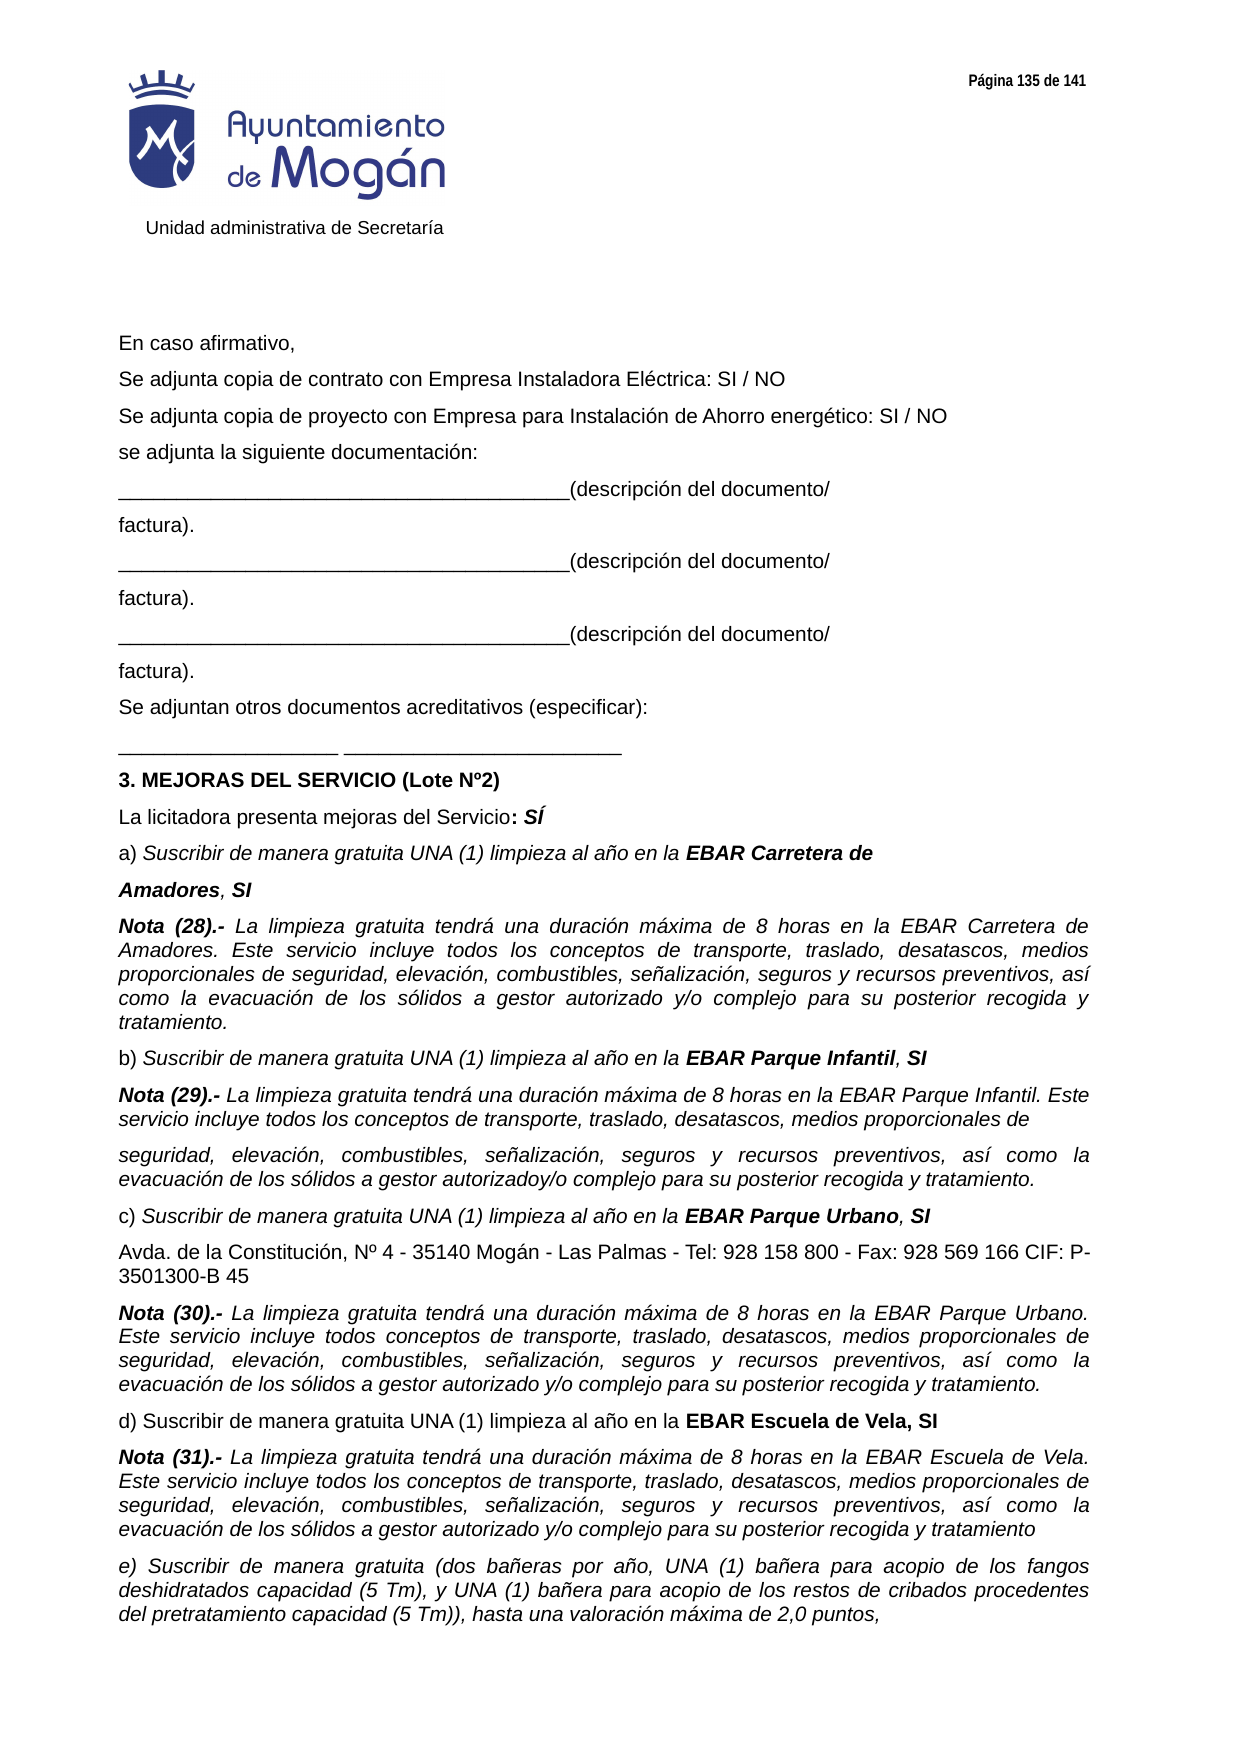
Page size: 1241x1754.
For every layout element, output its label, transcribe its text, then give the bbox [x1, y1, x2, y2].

text b) Suscribir de manera gratuita UNA (1) limpieza al año en la EBAR Parque Infantil, SI [118, 1046, 1092, 1070]
text Nota (29).- La limpieza gratuita tendrá una duración máxima de 8 horas en la EBAR Parque Infantil. Este servicio incluye todos los conceptos de transporte, traslado, desatascos, medios proporcionales de [118, 1083, 1092, 1131]
text seguridad, elevación, combustibles, señalización, seguros y recursos preventivos, así como la evacuación de los sólidos a gestor autorizadoy/o complejo para su posterior recogida y tratamiento. [118, 1143, 1092, 1191]
text Amadores, SI [118, 877, 1092, 901]
text En caso afirmativo, [118, 331, 1092, 354]
text Nota (31).- La limpieza gratuita tendrá una duración máxima de 8 horas en la EBAR Escuela de Vela. Este servicio incluye todos los conceptos de transporte, traslado, desatascos, medios proporcionales de seguridad, elevación, combustibles, señalización, seguros y recursos preventivos, así como la evacuación de los sólidos a gestor autorizado y/o complejo para su posterior recogida y tratamiento [118, 1445, 1092, 1541]
text Se adjunta copia de proyecto con Empresa para Instalación de Ahorro energético: SI / NO [118, 403, 1092, 427]
text c) Suscribir de manera gratuita UNA (1) limpieza al año en la EBAR Parque Urbano, SI [118, 1203, 1092, 1227]
text _______________________________________(descripción del documento/ [118, 622, 1092, 646]
text factura). [118, 513, 1092, 537]
picture [128, 70, 445, 206]
text Se adjuntan otros documentos acreditativos (especificar): [118, 695, 1092, 719]
text Se adjunta copia de contrato con Empresa Instaladora Eléctrica: SI / NO [118, 367, 1092, 391]
text 3. MEJORAS DEL SERVICIO (Lote Nº2) [118, 768, 1092, 792]
text Nota (28).- La limpieza gratuita tendrá una duración máxima de 8 horas en la EBAR Carretera de Amadores. Este servicio incluye todos los conceptos de transporte, traslado, desatascos, medios proporcionales de seguridad, elevación, combustibles, señalización, seguros y recursos preventivos, así como la evacuación de los sólidos a gestor autorizado y/o complejo para su posterior recogida y tratamiento. [118, 914, 1092, 1034]
text ___________________ ________________________ [118, 732, 1092, 756]
text e) Suscribir de manera gratuita (dos bañeras por año, UNA (1) bañera para acopio de los fangos deshidratados capacidad (5 Tm), y UNA (1) bañera para acopio de los restos de cribados procedentes del pretratamiento capacidad (5 Tm)), hasta una valoración máxima de 2,0 puntos, [118, 1553, 1092, 1625]
text factura). [118, 659, 1092, 683]
text Nota (30).- La limpieza gratuita tendrá una duración máxima de 8 horas en la EBAR Parque Urbano. Este servicio incluye todos conceptos de transporte, traslado, desatascos, medios proporcionales de seguridad, elevación, combustibles, señalización, seguros y recursos preventivos, así como la evacuación de los sólidos a gestor autorizado y/o complejo para su posterior recogida y tratamiento. [118, 1300, 1092, 1396]
text _______________________________________(descripción del documento/ [118, 476, 1092, 500]
text Avda. de la Constitución, Nº 4 - 35140 Mogán - Las Palmas - Tel: 928 158 800 - Fax: 928 569 166 CIF: P- 3501300-B 45 [118, 1240, 1092, 1288]
text La licitadora presenta mejoras del Servicio: SÍ [118, 804, 1092, 828]
text factura). [118, 586, 1092, 610]
text se adjunta la siguiente documentación: [118, 440, 1092, 464]
text _______________________________________(descripción del documento/ [118, 549, 1092, 573]
text d) Suscribir de manera gratuita UNA (1) limpieza al año en la EBAR Escuela de Vela, SI [118, 1409, 1092, 1433]
text a) Suscribir de manera gratuita UNA (1) limpieza al año en la EBAR Carretera de [118, 841, 1092, 865]
